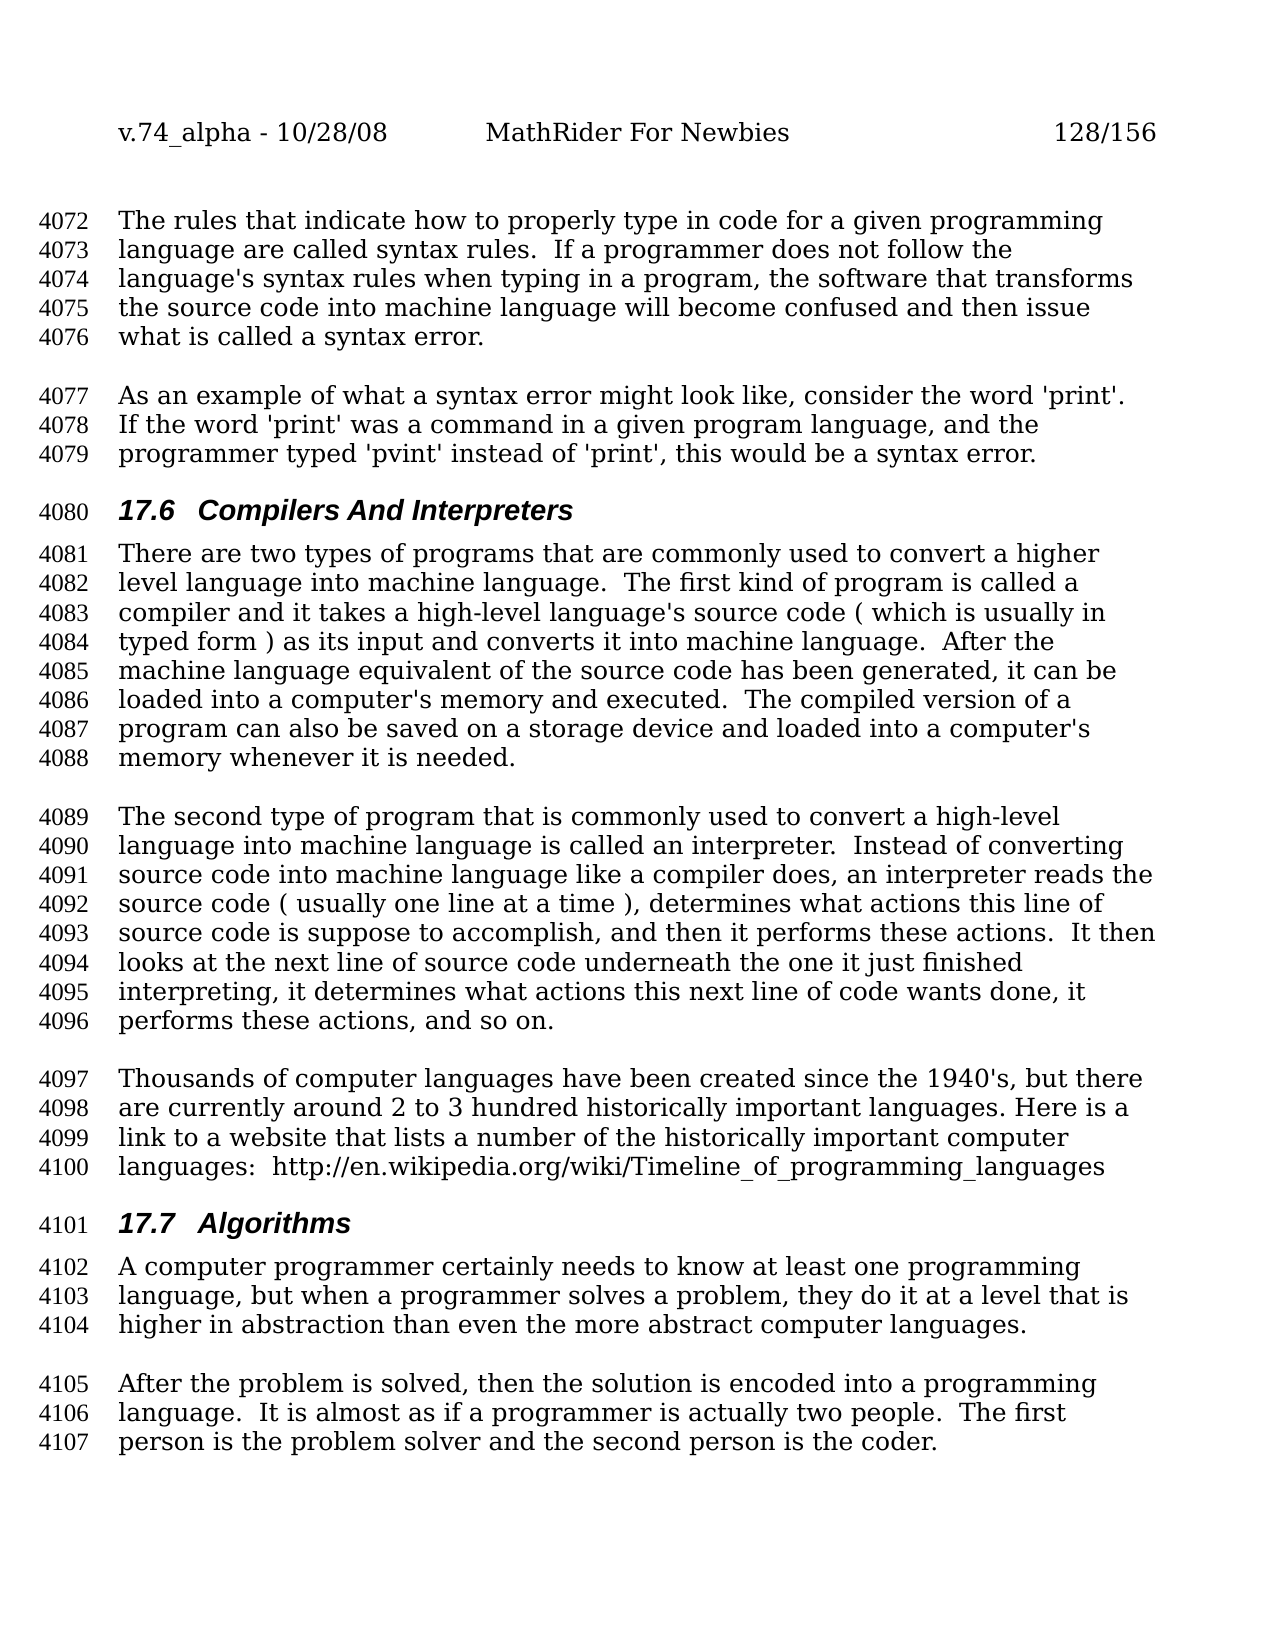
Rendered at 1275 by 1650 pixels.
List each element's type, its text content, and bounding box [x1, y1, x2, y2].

text The second type of program that is commonly used to convert a high-level language into machine language is called an interpreter. Instead of converting source code into machine language like a compiler does, an interpreter reads the source code ( usually one line at a time ), determines what actions this line of source code is suppose to accomplish, and then it performs these actions. It then looks at the next line of source code underneath the one it just finished interpreting, it determines what actions this next line of code wants done, it performs these actions, and so on. [118, 802, 1157, 1035]
subtitle Algorithms [118, 1206, 1157, 1240]
text As an example of what a syntax error might look like, consider the word 'print'. If the word 'print' was a command in a given program language, and the programmer typed 'pvint' instead of 'print', this would be a syntax error. [118, 381, 1157, 468]
subtitle Compilers And Interpreters [118, 493, 1157, 527]
text A computer programmer certainly needs to know at least one programming language, but when a programmer solves a problem, they do it at a level that is higher in abstraction than even the more abstract computer languages. [118, 1252, 1157, 1340]
text There are two types of programs that are commonly used to convert a higher level language into machine language. The first kind of program is called a compiler and it takes a high-level language's source code ( which is usually in typed form ) as its input and converts it into machine language. After the machine language equivalent of the source code has been generated, it can be loaded into a computer's memory and executed. The compiled version of a program can also be saved on a storage device and loaded into a computer's memory whenever it is needed. [118, 539, 1157, 773]
text Thousands of computer languages have been created since the 1940's, but there are currently around 2 to 3 hundred historically important languages. Here is a link to a website that lists a number of the historically important computer languages: http://en.wikipedia.org/wiki/Timeline_of_programming_languages [118, 1064, 1157, 1181]
text After the problem is solved, then the solution is encoded into a programming language. It is almost as if a programmer is actually two people. The first person is the problem solver and the second person is the coder. [118, 1369, 1157, 1456]
text The rules that indicate how to properly type in code for a given programming language are called syntax rules. If a programmer does not follow the language's syntax rules when typing in a program, the software that transforms the source code into machine language will become confused and then issue what is called a syntax error. [118, 206, 1157, 352]
